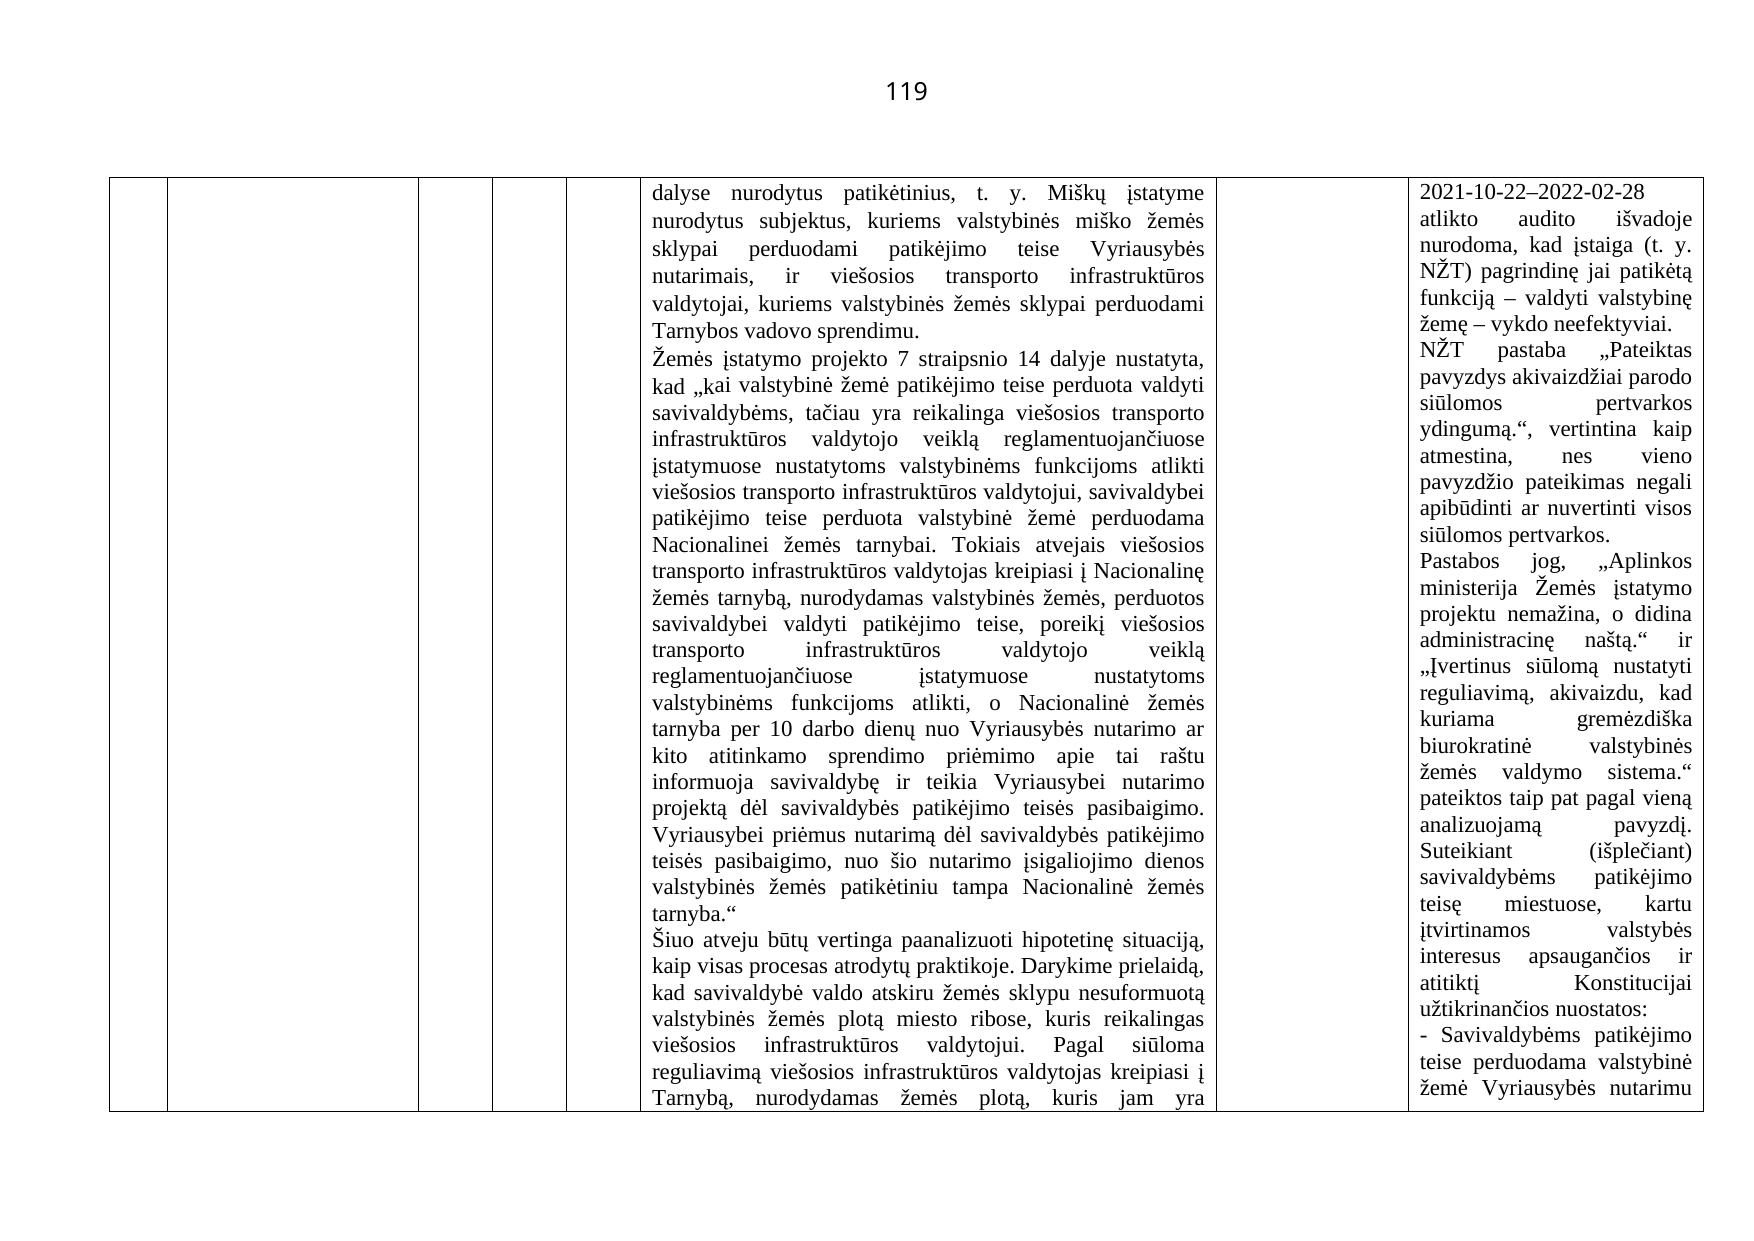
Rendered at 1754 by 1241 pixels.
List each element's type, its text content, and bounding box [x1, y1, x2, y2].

table_cell [110, 178, 167, 1111]
table_cell dalyse nurodytus patikėtinius, t. y. Miškų įstatyme nurodytus subjektus, kuriems valstybinės miško žemės sklypai perduodami patikėjimo teise Vyriausybės nutarimais, ir viešosios transporto infrastruktūros valdytojai, kuriems valstybinės žemės sklypai perduodami Tarnybos vadovo sprendimu. Žemės įstatymo projekto 7 straipsnio 14 dalyje nustatyta, kad „kai valstybinė žemė patikėjimo teise perduota valdyti savivaldybėms, tačiau yra reikalinga viešosios transporto infrastruktūros valdytojo veiklą reglamentuojančiuose įstatymuose nustatytoms valstybinėms funkcijoms atlikti viešosios transporto infrastruktūros valdytojui, savivaldybei patikėjimo teise perduota valstybinė žemė perduodama Nacionalinei žemės tarnybai. Tokiais atvejais viešosios transporto infrastruktūros valdytojas kreipiasi į Nacionalinę žemės tarnybą, nurodydamas valstybinės žemės, perduotos savivaldybei valdyti patikėjimo teise, poreikį viešosios transporto infrastruktūros valdytojo veiklą reglamentuojančiuose įstatymuose nustatytoms valstybinėms funkcijoms atlikti, o Nacionalinė žemės tarnyba per 10 darbo dienų nuo Vyriausybės nutarimo ar kito atitinkamo sprendimo priėmimo apie tai raštu informuoja savivaldybę ir teikia Vyriausybei nutarimo projektą dėl savivaldybės patikėjimo teisės pasibaigimo. Vyriausybei priėmus nutarimą dėl savivaldybės patikėjimo teisės pasibaigimo, nuo šio nutarimo įsigaliojimo dienos valstybinės žemės patikėtiniu tampa Nacionalinė žemės tarnyba.“ Šiuo atveju būtų vertinga paanalizuoti hipotetinę situaciją, kaip visas procesas atrodytų praktikoje. Darykime prielaidą, kad savivaldybė valdo atskiru žemės sklypu nesuformuotą valstybinės žemės plotą miesto ribose, kuris reikalingas viešosios infrastruktūros valdytojui. Pagal siūloma reguliavimą viešosios infrastruktūros valdytojas kreipiasi į Tarnybą, nurodydamas žemės plotą, kuris jam yra [641, 178, 1216, 1111]
table_cell [1217, 178, 1408, 1111]
table_cell [419, 178, 492, 1111]
table_cell [168, 178, 418, 1111]
table_cell 2021-10-22–2022-02-28 atlikto audito išvadoje nurodoma, kad įstaiga (t. y. NŽT) pagrindinę jai patikėtą funkciją – valdyti valstybinę žemę – vykdo neefektyviai. NŽT pastaba „Pateiktas pavyzdys akivaizdžiai parodo siūlomos pertvarkos ydingumą.“, vertintina kaip atmestina, nes vieno pavyzdžio pateikimas negali apibūdinti ar nuvertinti visos siūlomos pertvarkos. Pastabos jog, „Aplinkos ministerija Žemės įstatymo projektu nemažina, o didina administracinę naštą.“ ir „Įvertinus siūlomą nustatyti reguliavimą, akivaizdu, kad kuriama gremėzdiška biurokratinė valstybinės žemės valdymo sistema.“ pateiktos taip pat pagal vieną analizuojamą pavyzdį. Suteikiant (išplečiant) savivaldybėms patikėjimo teisę miestuose, kartu įtvirtinamos valstybės interesus apsaugančios ir atitiktį Konstitucijai užtikrinančios nuostatos: - Savivaldybėms patikėjimo teise perduodama valstybinė žemė Vyriausybės nutarimu [1409, 178, 1703, 1111]
table_cell [493, 178, 566, 1111]
table_cell [567, 178, 640, 1111]
